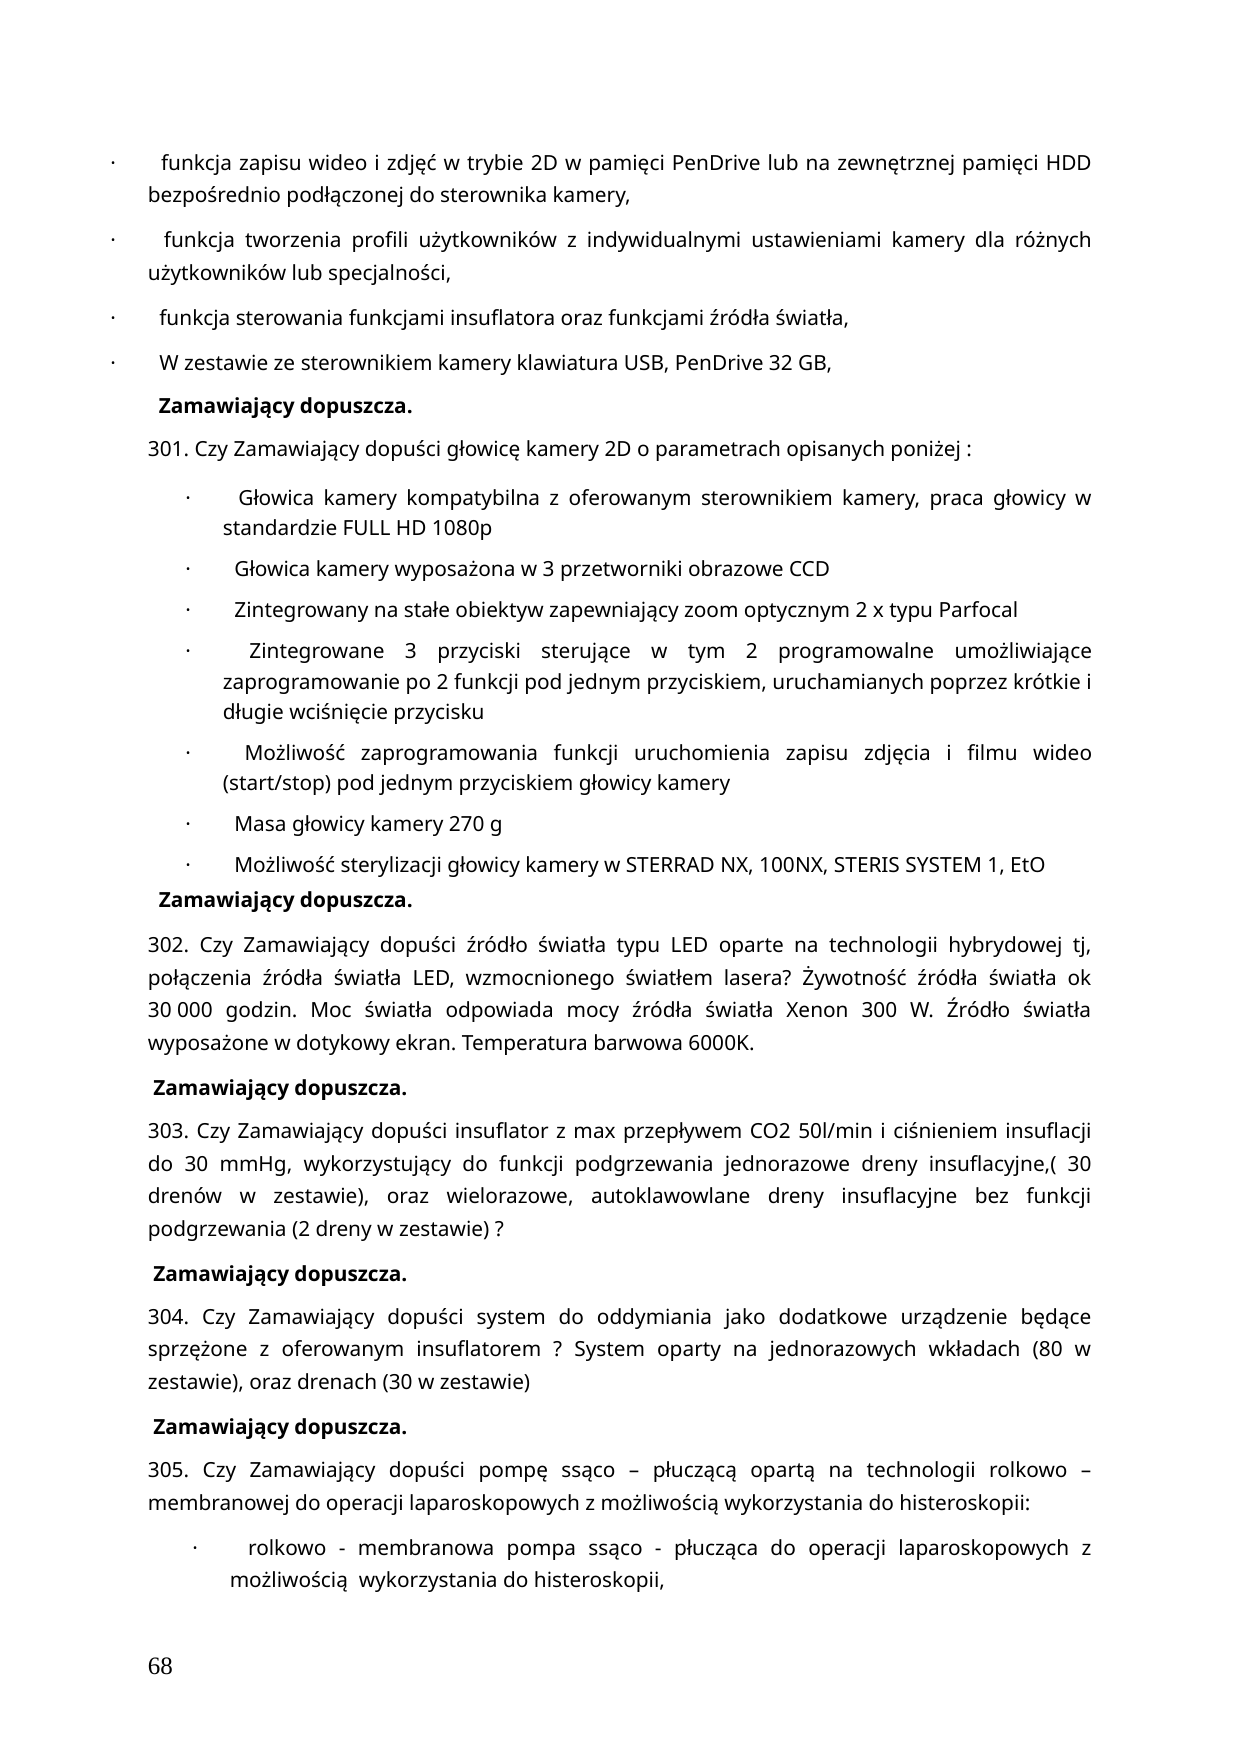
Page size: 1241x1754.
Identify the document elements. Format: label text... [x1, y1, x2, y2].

table_cell · Głowica kamery wyposażona w 3 przetworniki obrazowe CCD [148, 548, 1093, 589]
table_cell · Możliwość sterylizacji głowicy kamery w STERRAD NX, 100NX, STERIS SYSTEM 1, EtO [148, 844, 1093, 885]
table_cell · Masa głowicy kamery 270 g [148, 803, 1093, 844]
text Zamawiający dopuszcza. [148, 1073, 1093, 1102]
text 302. Czy Zamawiający dopuści źródło światła typu LED oparte na technologii hybrydowej tj, połączenia źródła światła LED, wzmocnionego światłem lasera? Żywotność źródła światła ok 30 000 godzin. Moc światła odpowiada mocy źródła światła Xenon 300 W. Źródło światła wyposażone w dotykowy ekran. Temperatura barwowa 6000K. [148, 930, 1093, 1056]
text · funkcja tworzenia profili użytkowników z indywidualnymi ustawieniami kamery dla różnych użytkowników lub specjalności, [110, 225, 1093, 286]
table_cell · Możliwość zaprogramowania funkcji uruchomienia zapisu zdjęcia i filmu wideo (start/stop) pod jednym przyciskiem głowicy kamery [148, 732, 1093, 803]
text Zamawiający dopuszcza. [148, 391, 1093, 419]
text 304. Czy Zamawiający dopuści system do oddymiania jako dodatkowe urządzenie będące sprzężone z oferowanym insuflatorem ? System oparty na jednorazowych wkładach (80 w zestawie), oraz drenach (30 w zestawie) [148, 1302, 1093, 1396]
text · W zestawie ze sterownikiem kamery klawiatura USB, PenDrive 32 GB, [110, 348, 1093, 377]
text Zamawiający dopuszcza. [148, 885, 1093, 913]
text · funkcja zapisu wideo i zdjęć w trybie 2D w pamięci PenDrive lub na zewnętrznej pamięci HDD bezpośrednio podłączonej do sterownika kamery, [110, 148, 1093, 209]
text · rolkowo - membranowa pompa ssąco - płucząca do operacji laparoskopowych z możliwością wykorzystania do histeroskopii, [192, 1533, 1093, 1594]
text 305. Czy Zamawiający dopuści pompę ssąco – płuczącą opartą na technologii rolkowo – membranowej do operacji laparoskopowych z możliwością wykorzystania do histeroskopii: [148, 1455, 1093, 1516]
table_cell · Zintegrowane 3 przyciski sterujące w tym 2 programowalne umożliwiające zaprogramowanie po 2 funkcji pod jednym przyciskiem, uruchamianych poprzez krótkie i długie wciśnięcie przycisku [148, 630, 1093, 732]
table_header · Głowica kamery kompatybilna z oferowanym sterownikiem kamery, praca głowicy w standardzie FULL HD 1080p [148, 477, 1093, 548]
text 301. Czy Zamawiający dopuści głowicę kamery 2D o parametrach opisanych poniżej : [110, 434, 1093, 462]
text Zamawiający dopuszcza. [148, 1259, 1093, 1287]
table_cell · Zintegrowany na stałe obiektyw zapewniający zoom optycznym 2 x typu Parfocal [148, 589, 1093, 630]
text · funkcja sterowania funkcjami insuflatora oraz funkcjami źródła światła, [110, 303, 1093, 331]
text 303. Czy Zamawiający dopuści insuflator z max przepływem CO2 50l/min i ciśnieniem insuflacji do 30 mmHg, wykorzystujący do funkcji podgrzewania jednorazowe dreny insuflacyjne,( 30 drenów w zestawie), oraz wielorazowe, autoklawowlane dreny insuflacyjne bez funkcji podgrzewania (2 dreny w zestawie) ? [148, 1116, 1093, 1242]
text Zamawiający dopuszcza. [148, 1412, 1093, 1441]
